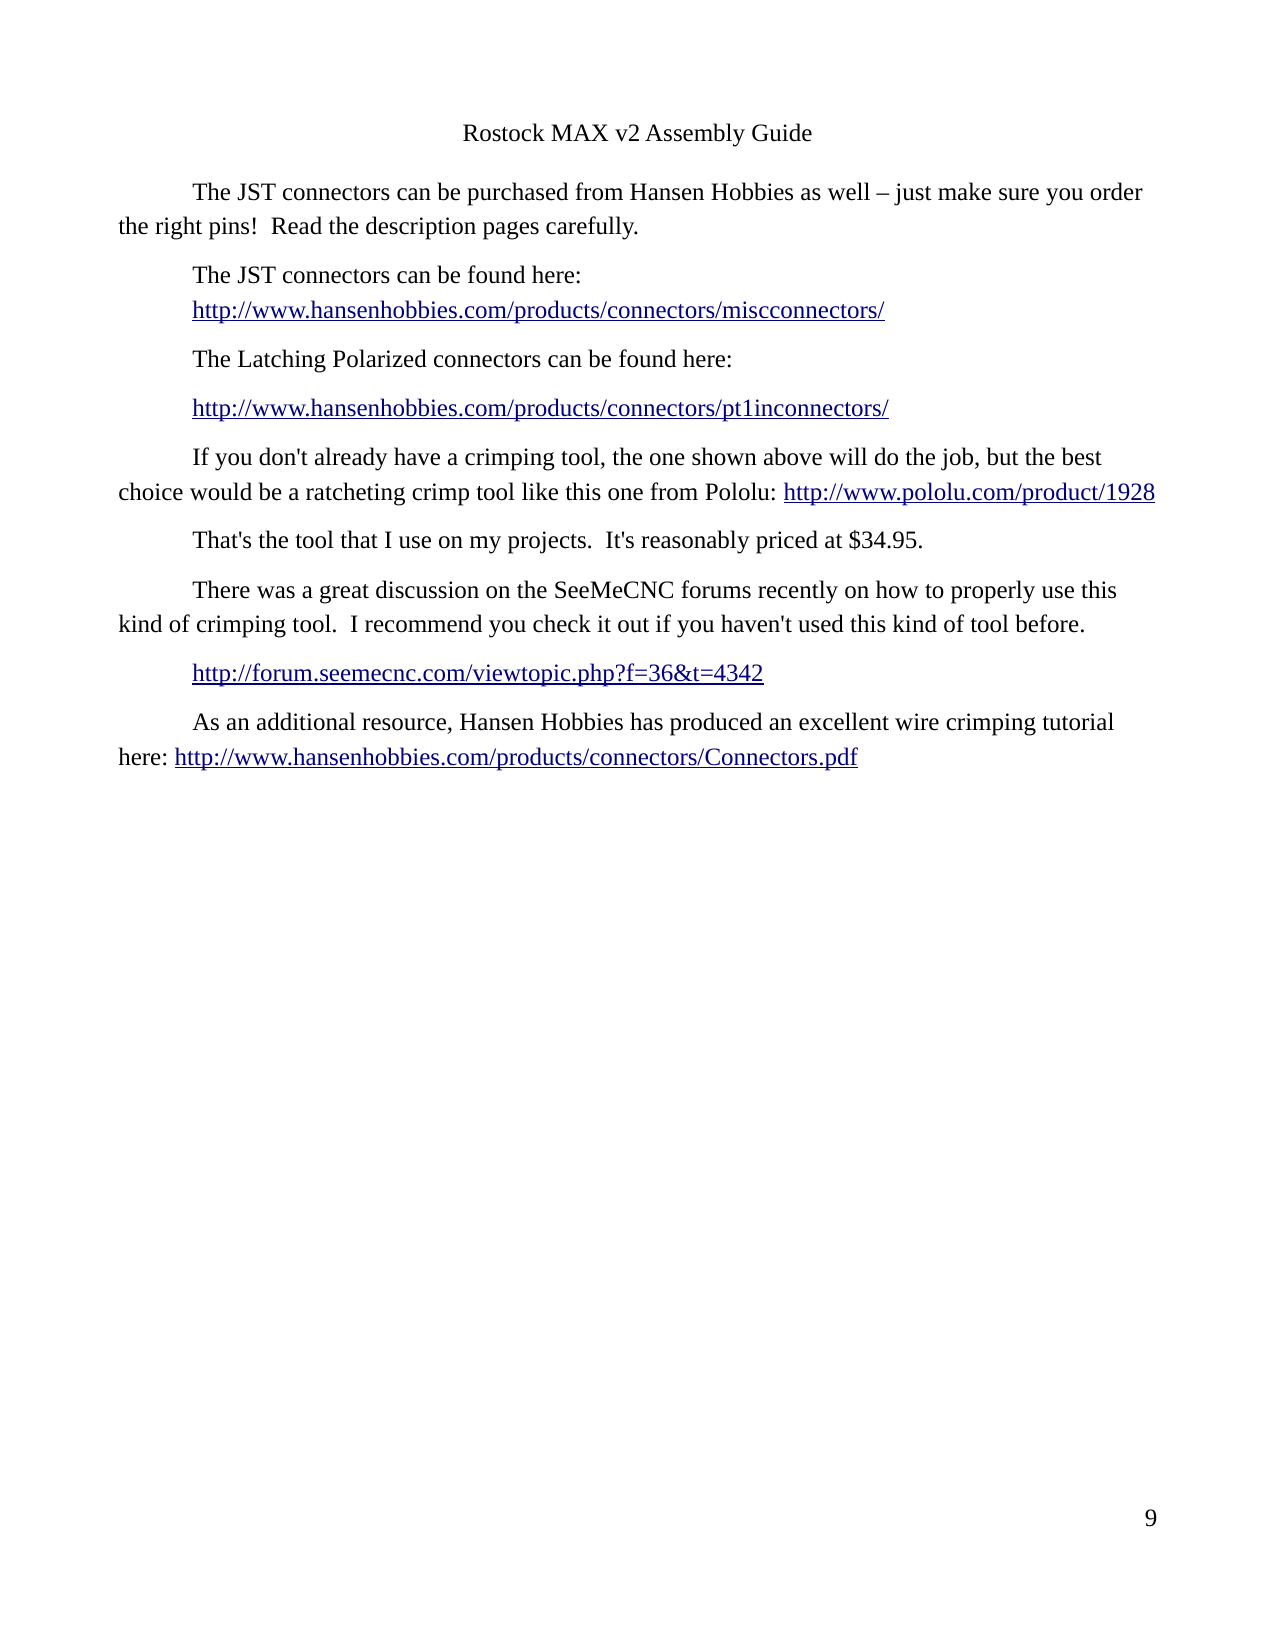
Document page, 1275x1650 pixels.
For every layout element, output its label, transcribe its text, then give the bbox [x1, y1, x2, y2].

text If you don't already have a crimping tool, the one shown above will do the job, but the best choice would be a ratcheting crimp tool like this one from Pololu: http://www.pololu.com/product/1928 [118, 442, 1157, 505]
text The JST connectors can be found here: http://www.hansenhobbies.com/products/connectors/miscconnectors/ [118, 260, 1157, 324]
text There was a great discussion on the SeeMeCNC forums recently on how to properly use this kind of crimping tool. I recommend you check it out if you haven't used this kind of tool before. [118, 575, 1157, 638]
text http://forum.seemecnc.com/viewtopic.php?f=36&t=4342 [118, 658, 1157, 687]
text http://www.hansenhobbies.com/products/connectors/pt1inconnectors/ [118, 393, 1157, 422]
text The Latching Polarized connectors can be found here: [118, 344, 1157, 373]
text As an additional resource, Hansen Hobbies has produced an excellent wire crimping tutorial here: http://www.hansenhobbies.com/products/connectors/Connectors.pdf [118, 707, 1157, 771]
text The JST connectors can be purchased from Hansen Hobbies as well – just make sure you order the right pins! Read the description pages carefully. [118, 177, 1157, 240]
text That's the tool that I use on my projects. It's reasonably priced at $34.95. [118, 526, 1157, 554]
